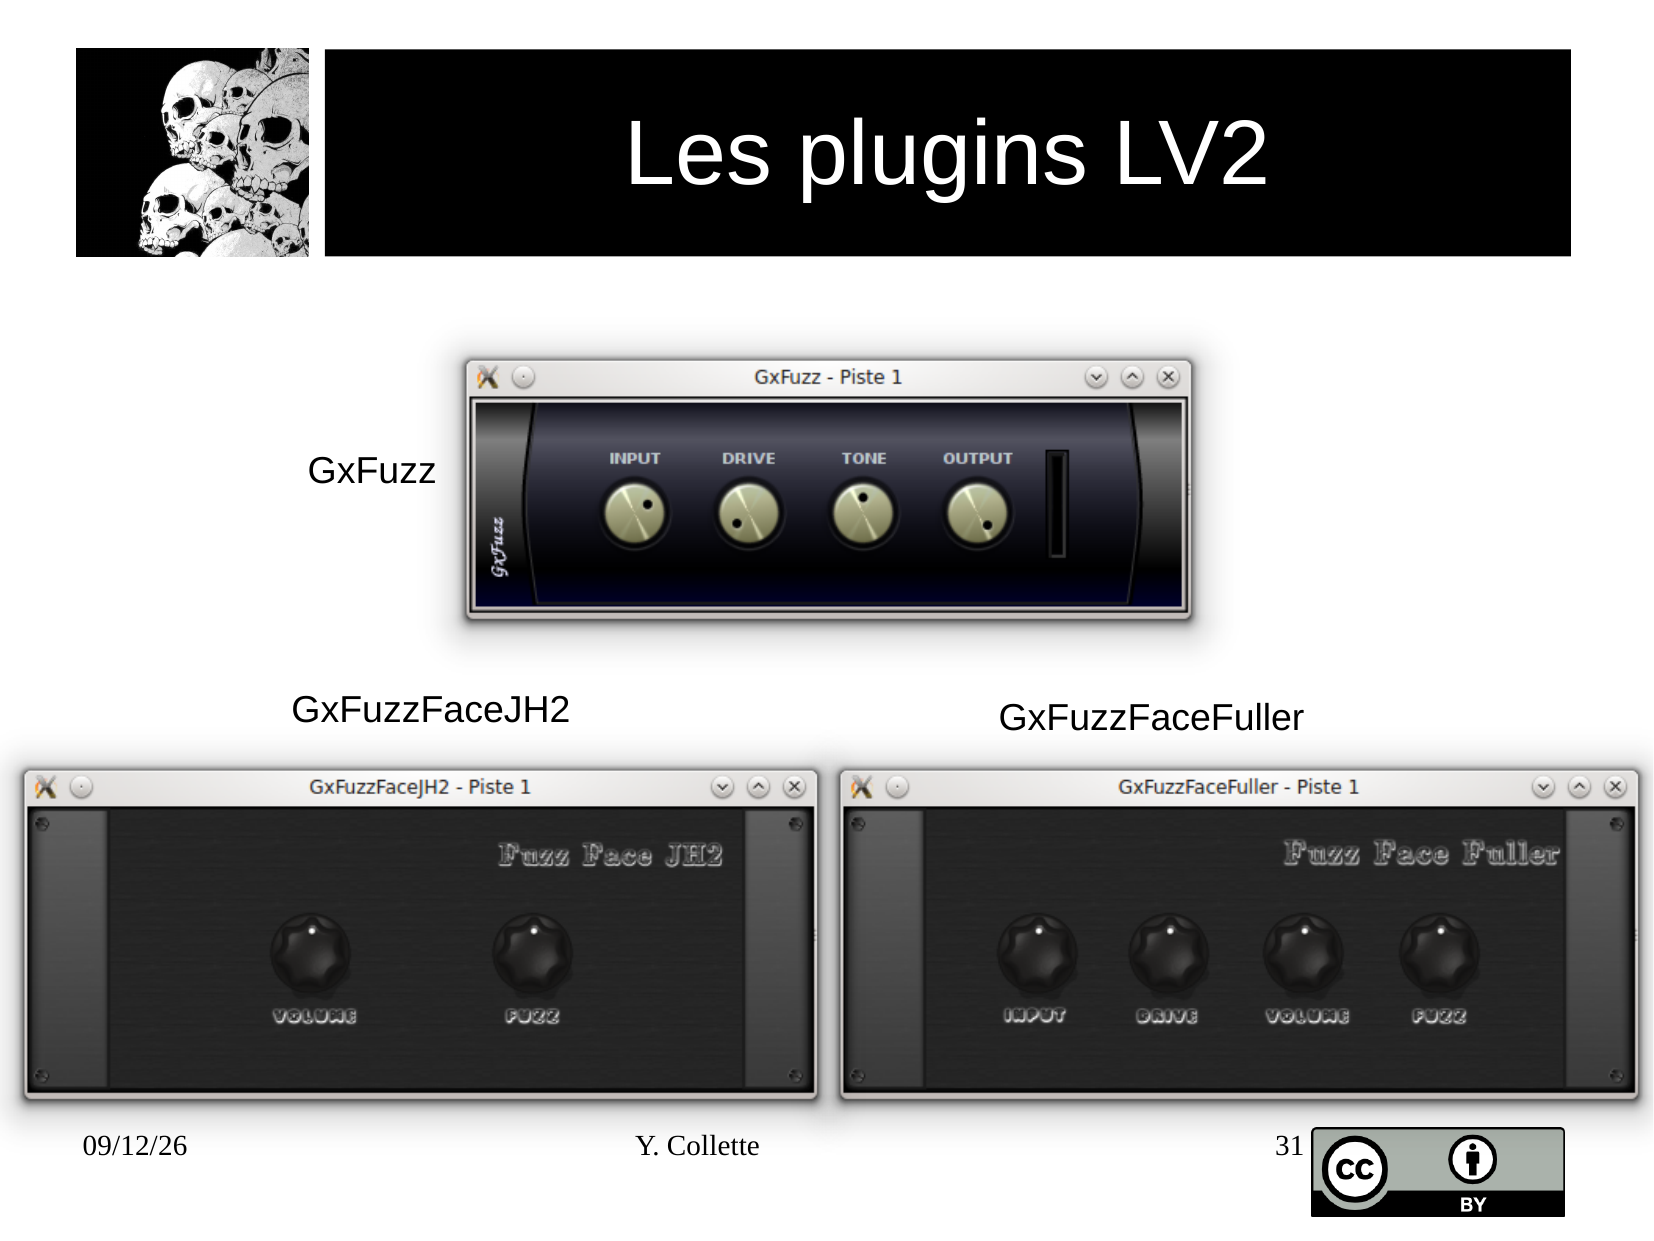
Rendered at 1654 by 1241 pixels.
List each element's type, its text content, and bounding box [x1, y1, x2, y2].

picture [0, 708, 1654, 1217]
text_box GxFuzzFaceJH2 [276, 681, 618, 745]
text_box GxFuzz [293, 442, 404, 509]
title Les plugins LV2 [324, 49, 1571, 257]
picture [76, 48, 309, 257]
picture [404, 298, 1254, 682]
text_box GxFuzzFaceFuller [983, 689, 1325, 753]
